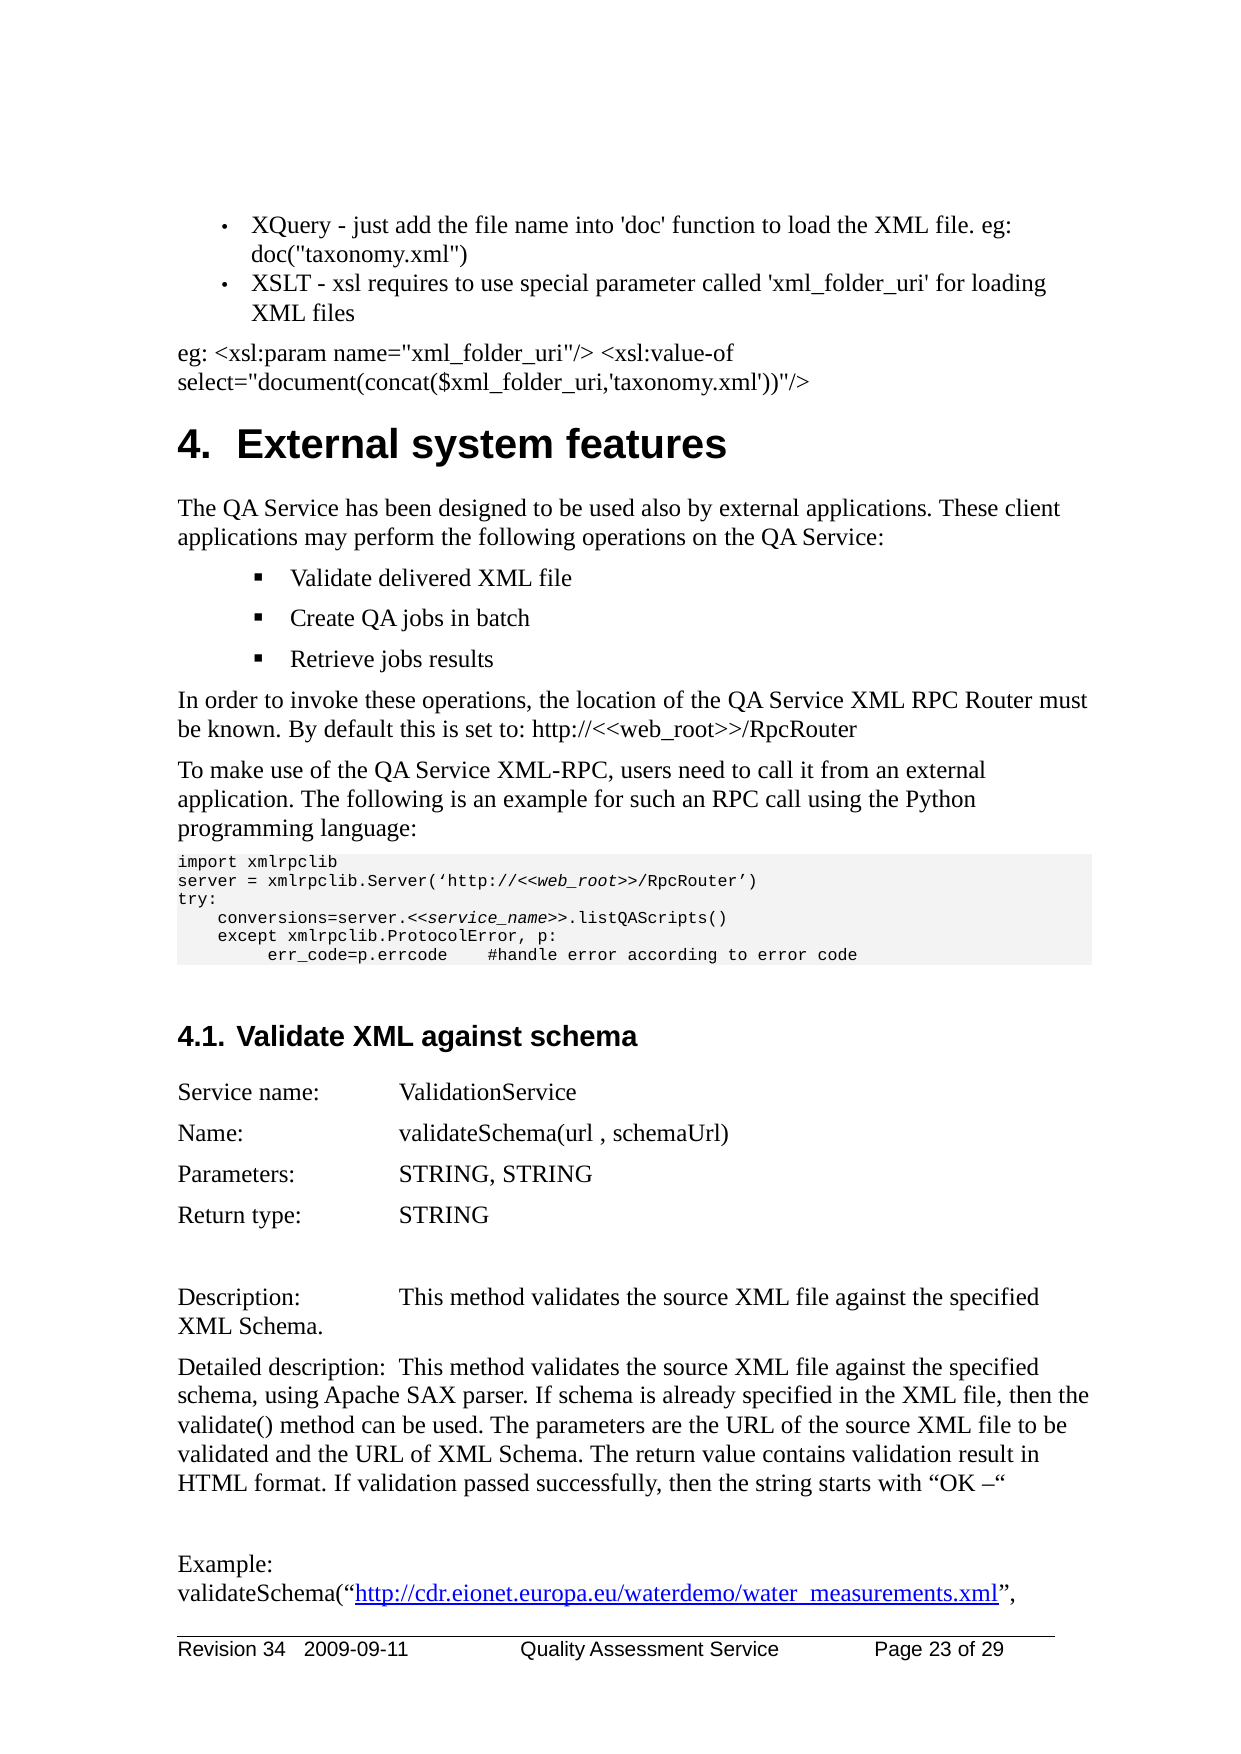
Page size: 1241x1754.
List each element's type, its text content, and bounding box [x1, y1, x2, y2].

list XSLT - xsl requires to use special parameter called 'xml_folder_uri' for loading XML files [221, 268, 1092, 326]
text In order to invoke these operations, the location of the QA Service XML RPC Router must be known. By default this is set to: http://<<web_root>>/RpcRouter [177, 685, 1092, 743]
text Example: validateSchema(“http://cdr.eionet.europa.eu/waterdemo/water_measurements.xml”, [177, 1549, 1092, 1607]
text Parameters: STRING, STRING [177, 1159, 1092, 1188]
text Description: This method validates the source XML file against the specified XML Schema. [177, 1281, 1092, 1339]
text eg: <xsl:param name="xml_folder_uri"/> <xsl:value-of select="document(concat($xml_folder_uri,'taxonomy.xml'))"/> [177, 338, 1092, 396]
text Name: validateSchema(url , schemaUrl) [177, 1118, 1092, 1147]
text To make use of the QA Service XML-RPC, users need to call it from an external application. The following is an example for such an RPC call using the Python programming language: [177, 755, 1092, 842]
list import xmlrpclib [177, 854, 1092, 872]
text Service name: ValidationService [177, 1077, 1092, 1106]
list try: [177, 891, 1092, 909]
text The QA Service has been designed to be used also by external applications. These client applications may perform the following operations on the QA Service: [177, 493, 1092, 551]
list except xmlrpclib.ProtocolError, p: [177, 928, 1092, 947]
list XQuery - just add the file name into 'doc' function to load the XML file. eg: doc("taxonomy.xml") [221, 210, 1092, 268]
list err_code=p.errcode #handle error according to error code [177, 947, 1092, 965]
subtitle Validate XML against schema [177, 1019, 1092, 1052]
list conversions=server.<<service_name>>.listQAScripts() [177, 909, 1092, 928]
text Detailed description: This method validates the source XML file against the specified schema, using Apache SAX parser. If schema is already specified in the XML file, then the validate() method can be used. The parameters are the URL of the source XML file to be validated and the URL of XML Schema. The return value contains validation result in HTML format. If validation passed successfully, then the string starts with “OK –“ [177, 1351, 1092, 1497]
list Create QA jobs in batch [252, 603, 1092, 632]
list Validate delivered XML file [252, 562, 1092, 592]
list Retrieve jobs results [252, 644, 1092, 673]
text Return type: STRING [177, 1200, 1092, 1229]
list server = xmlrpclib.Server(‘http://<<web_root>>/RpcRouter’) [177, 872, 1092, 891]
subtitle External system features [177, 420, 1092, 468]
